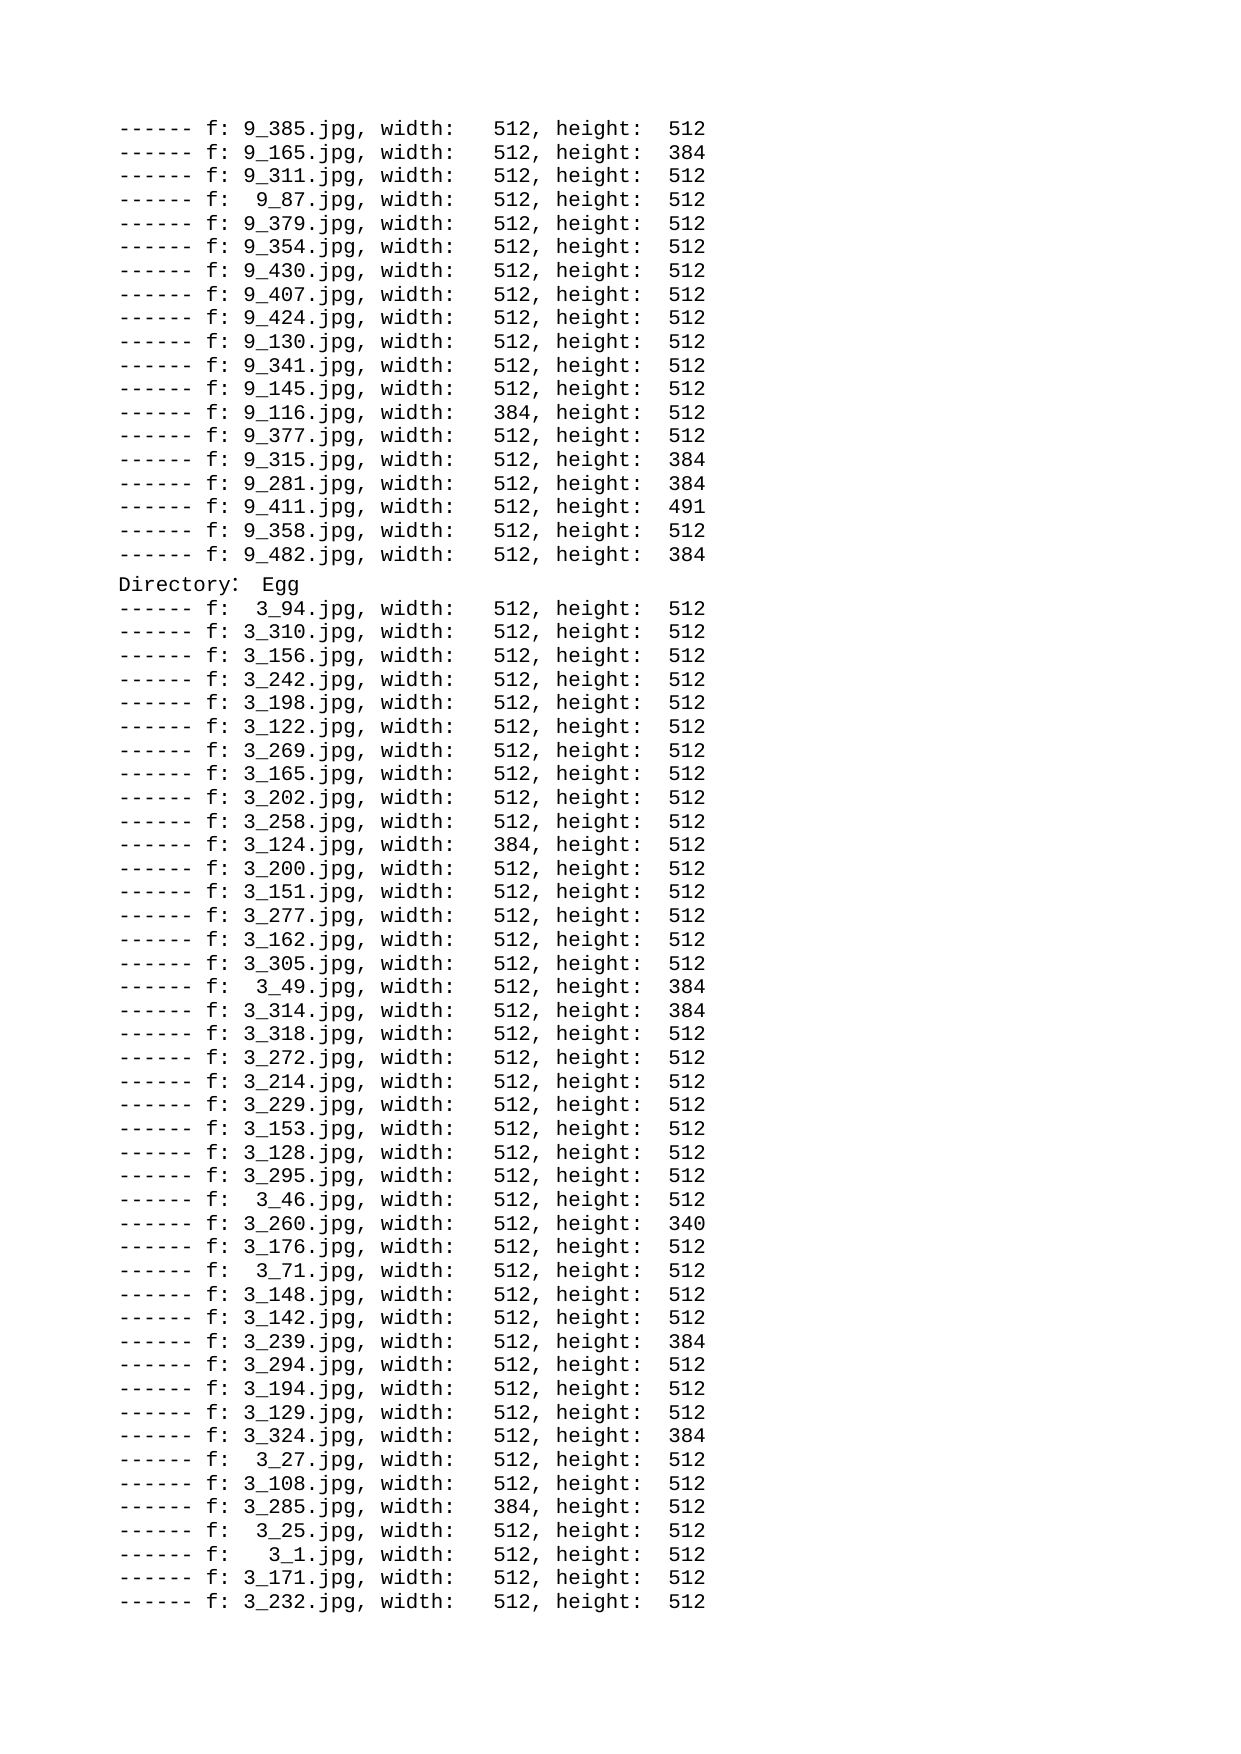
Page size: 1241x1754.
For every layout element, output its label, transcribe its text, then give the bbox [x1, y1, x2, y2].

text ------ f: 3_198.jpg, width: 512, height: 512 [118, 692, 1122, 716]
text ------ f: 9_341.jpg, width: 512, height: 512 [118, 354, 1122, 378]
text ------ f: 3_258.jpg, width: 512, height: 512 [118, 811, 1122, 834]
text ------ f: 9_379.jpg, width: 512, height: 512 [118, 213, 1122, 236]
text ------ f: 9_281.jpg, width: 512, height: 384 [118, 473, 1122, 496]
text ------ f: 3_200.jpg, width: 512, height: 512 [118, 858, 1122, 882]
text ------ f: 9_430.jpg, width: 512, height: 512 [118, 260, 1122, 284]
text ------ f: 9_482.jpg, width: 512, height: 384 [118, 544, 1122, 567]
text ------ f: 3_108.jpg, width: 512, height: 512 [118, 1473, 1122, 1496]
text ------ f: 3_310.jpg, width: 512, height: 512 [118, 621, 1122, 645]
text ------ f: 3_260.jpg, width: 512, height: 340 [118, 1213, 1122, 1236]
text ------ f: 3_148.jpg, width: 512, height: 512 [118, 1283, 1122, 1307]
text ------ f: 3_324.jpg, width: 512, height: 384 [118, 1425, 1122, 1449]
text ------ f: 3_269.jpg, width: 512, height: 512 [118, 740, 1122, 763]
text ------ f: 9_165.jpg, width: 512, height: 384 [118, 142, 1122, 165]
text ------ f: 3_153.jpg, width: 512, height: 512 [118, 1118, 1122, 1142]
text ------ f: 3_49.jpg, width: 512, height: 384 [118, 976, 1122, 1000]
text ------ f: 3_305.jpg, width: 512, height: 512 [118, 952, 1122, 976]
text ------ f: 3_239.jpg, width: 512, height: 384 [118, 1331, 1122, 1354]
text ------ f: 9_145.jpg, width: 512, height: 512 [118, 378, 1122, 402]
text ------ f: 3_128.jpg, width: 512, height: 512 [118, 1142, 1122, 1165]
text ------ f: 3_27.jpg, width: 512, height: 512 [118, 1449, 1122, 1473]
text ------ f: 9_385.jpg, width: 512, height: 512 [118, 118, 1122, 142]
text ------ f: 3_122.jpg, width: 512, height: 512 [118, 716, 1122, 740]
text ------ f: 3_314.jpg, width: 512, height: 384 [118, 1000, 1122, 1023]
text ------ f: 3_176.jpg, width: 512, height: 512 [118, 1236, 1122, 1260]
text ------ f: 3_71.jpg, width: 512, height: 512 [118, 1260, 1122, 1283]
text ------ f: 9_315.jpg, width: 512, height: 384 [118, 449, 1122, 473]
text ------ f: 3_285.jpg, width: 384, height: 512 [118, 1496, 1122, 1520]
text ------ f: 3_1.jpg, width: 512, height: 512 [118, 1544, 1122, 1567]
text ------ f: 3_151.jpg, width: 512, height: 512 [118, 882, 1122, 905]
text ------ f: 3_142.jpg, width: 512, height: 512 [118, 1307, 1122, 1331]
text ------ f: 3_272.jpg, width: 512, height: 512 [118, 1047, 1122, 1071]
text ------ f: 3_156.jpg, width: 512, height: 512 [118, 645, 1122, 669]
text ------ f: 9_116.jpg, width: 384, height: 512 [118, 402, 1122, 426]
text ------ f: 3_162.jpg, width: 512, height: 512 [118, 929, 1122, 952]
text ------ f: 9_354.jpg, width: 512, height: 512 [118, 236, 1122, 260]
text Directory： Egg [118, 567, 1122, 598]
text ------ f: 3_295.jpg, width: 512, height: 512 [118, 1165, 1122, 1189]
text ------ f: 9_377.jpg, width: 512, height: 512 [118, 426, 1122, 449]
text ------ f: 9_87.jpg, width: 512, height: 512 [118, 189, 1122, 213]
text ------ f: 3_194.jpg, width: 512, height: 512 [118, 1378, 1122, 1402]
text ------ f: 9_424.jpg, width: 512, height: 512 [118, 307, 1122, 331]
text ------ f: 9_411.jpg, width: 512, height: 491 [118, 496, 1122, 520]
text ------ f: 3_165.jpg, width: 512, height: 512 [118, 763, 1122, 787]
text ------ f: 3_277.jpg, width: 512, height: 512 [118, 905, 1122, 929]
text ------ f: 3_242.jpg, width: 512, height: 512 [118, 669, 1122, 692]
text ------ f: 3_94.jpg, width: 512, height: 512 [118, 598, 1122, 621]
text ------ f: 3_25.jpg, width: 512, height: 512 [118, 1520, 1122, 1544]
text ------ f: 9_407.jpg, width: 512, height: 512 [118, 284, 1122, 307]
text ------ f: 3_202.jpg, width: 512, height: 512 [118, 787, 1122, 811]
text ------ f: 3_171.jpg, width: 512, height: 512 [118, 1567, 1122, 1591]
text ------ f: 3_229.jpg, width: 512, height: 512 [118, 1094, 1122, 1118]
text ------ f: 3_318.jpg, width: 512, height: 512 [118, 1023, 1122, 1047]
text ------ f: 3_232.jpg, width: 512, height: 512 [118, 1591, 1122, 1614]
text ------ f: 9_130.jpg, width: 512, height: 512 [118, 331, 1122, 354]
text ------ f: 3_214.jpg, width: 512, height: 512 [118, 1071, 1122, 1094]
text ------ f: 3_294.jpg, width: 512, height: 512 [118, 1354, 1122, 1378]
text ------ f: 3_124.jpg, width: 384, height: 512 [118, 834, 1122, 858]
text ------ f: 9_311.jpg, width: 512, height: 512 [118, 165, 1122, 189]
text ------ f: 3_129.jpg, width: 512, height: 512 [118, 1402, 1122, 1425]
text ------ f: 9_358.jpg, width: 512, height: 512 [118, 520, 1122, 544]
text ------ f: 3_46.jpg, width: 512, height: 512 [118, 1189, 1122, 1213]
